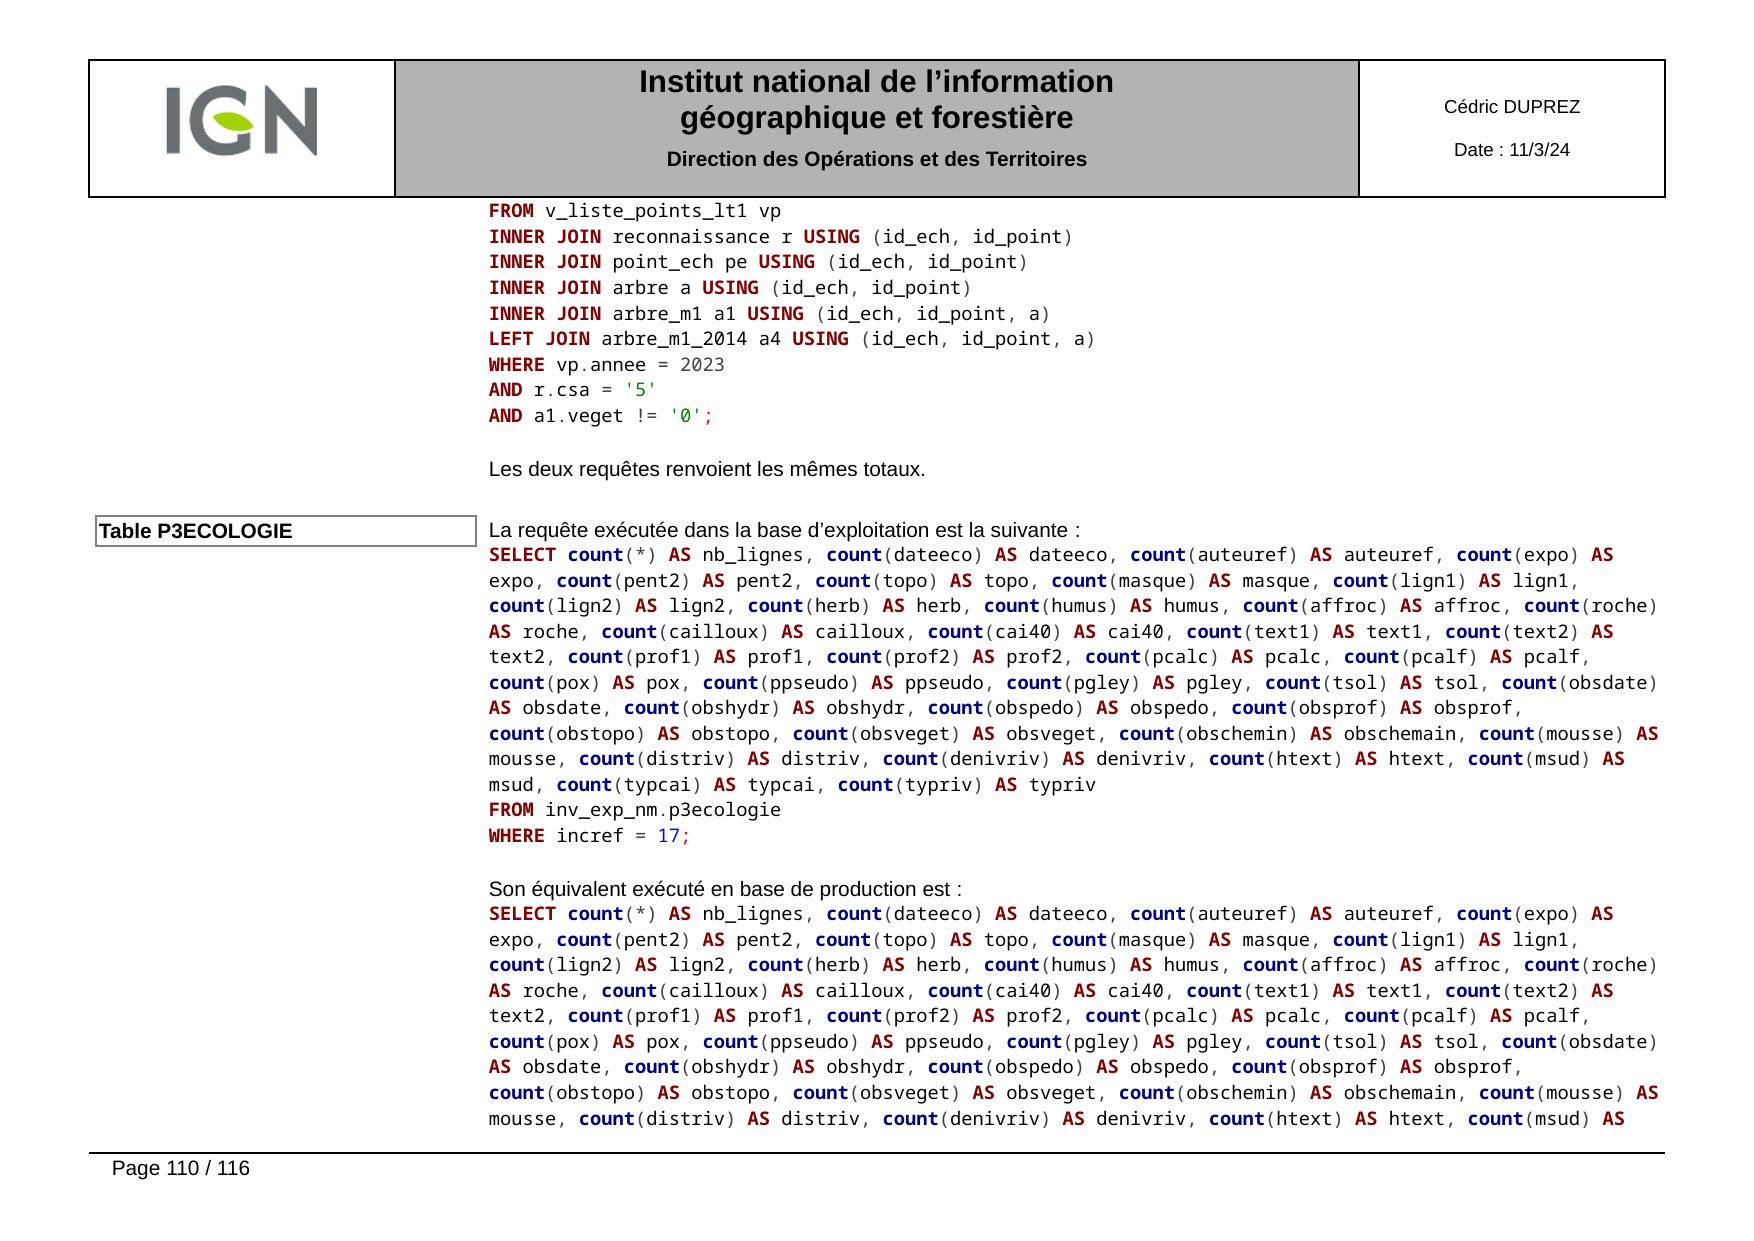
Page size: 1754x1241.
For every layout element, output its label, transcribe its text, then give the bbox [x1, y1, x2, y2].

table_cell La requête exécutée dans la base d’exploitation est la suivante : SELECT count(*) AS nb_lignes, count(dateeco) AS dateeco, count(auteuref) AS auteuref, count(expo) AS expo, count(pent2) AS pent2, count(topo) AS topo, count(masque) AS masque, count(lign1) AS lign1, count(lign2) AS lign2, count(herb) AS herb, count(humus) AS humus, count(affroc) AS affroc, count(roche) AS roche, count(cailloux) AS cailloux, count(cai40) AS cai40, count(text1) AS text1, count(text2) AS text2, count(prof1) AS prof1, count(prof2) AS prof2, count(pcalc) AS pcalc, count(pcalf) AS pcalf, count(pox) AS pox, count(ppseudo) AS ppseudo, count(pgley) AS pgley, count(tsol) AS tsol, count(obsdate) AS obsdate, count(obshydr) AS obshydr, count(obspedo) AS obspedo, count(obsprof) AS obsprof, count(obstopo) AS obstopo, count(obsveget) AS obsveget, count(obschemin) AS obschemain, count(mousse) AS mousse, count(distriv) AS distriv, count(denivriv) AS denivriv, count(htext) AS htext, count(msud) AS msud, count(typcai) AS typcai, count(typriv) AS typriv FROM inv_exp_nm.p3ecologie WHERE incref = 17; Son équivalent exécuté en base de production est : SELECT count(*) AS nb_lignes, count(dateeco) AS dateeco, count(auteuref) AS auteuref, count(expo) AS expo, count(pent2) AS pent2, count(topo) AS topo, count(masque) AS masque, count(lign1) AS lign1, count(lign2) AS lign2, count(herb) AS herb, count(humus) AS humus, count(affroc) AS affroc, count(roche) AS roche, count(cailloux) AS cailloux, count(cai40) AS cai40, count(text1) AS text1, count(text2) AS text2, count(prof1) AS prof1, count(prof2) AS prof2, count(pcalc) AS pcalc, count(pcalf) AS pcalf, count(pox) AS pox, count(ppseudo) AS ppseudo, count(pgley) AS pgley, count(tsol) AS tsol, count(obsdate) AS obsdate, count(obshydr) AS obshydr, count(obspedo) AS obspedo, count(obsprof) AS obsprof, count(obstopo) AS obstopo, count(obsveget) AS obsveget, count(obschemin) AS obschemain, count(mousse) AS mousse, count(distriv) AS distriv, count(denivriv) AS denivriv, count(htext) AS htext, count(msud) AS [483, 514, 1665, 1136]
table_cell Table P3ECOLOGIE [89, 514, 483, 1136]
table_cell [89, 198, 483, 514]
picture [141, 62, 343, 180]
table_cell FROM v_liste_points_lt1 vp INNER JOIN reconnaissance r USING (id_ech, id_point) INNER JOIN point_ech pe USING (id_ech, id_point) INNER JOIN arbre a USING (id_ech, id_point) INNER JOIN arbre_m1 a1 USING (id_ech, id_point, a) LEFT JOIN arbre_m1_2014 a4 USING (id_ech, id_point, a) WHERE vp.annee = 2023 AND r.csa = '5' AND a1.veget != '0'; Les deux requêtes renvoient les mêmes totaux. [483, 198, 1665, 514]
